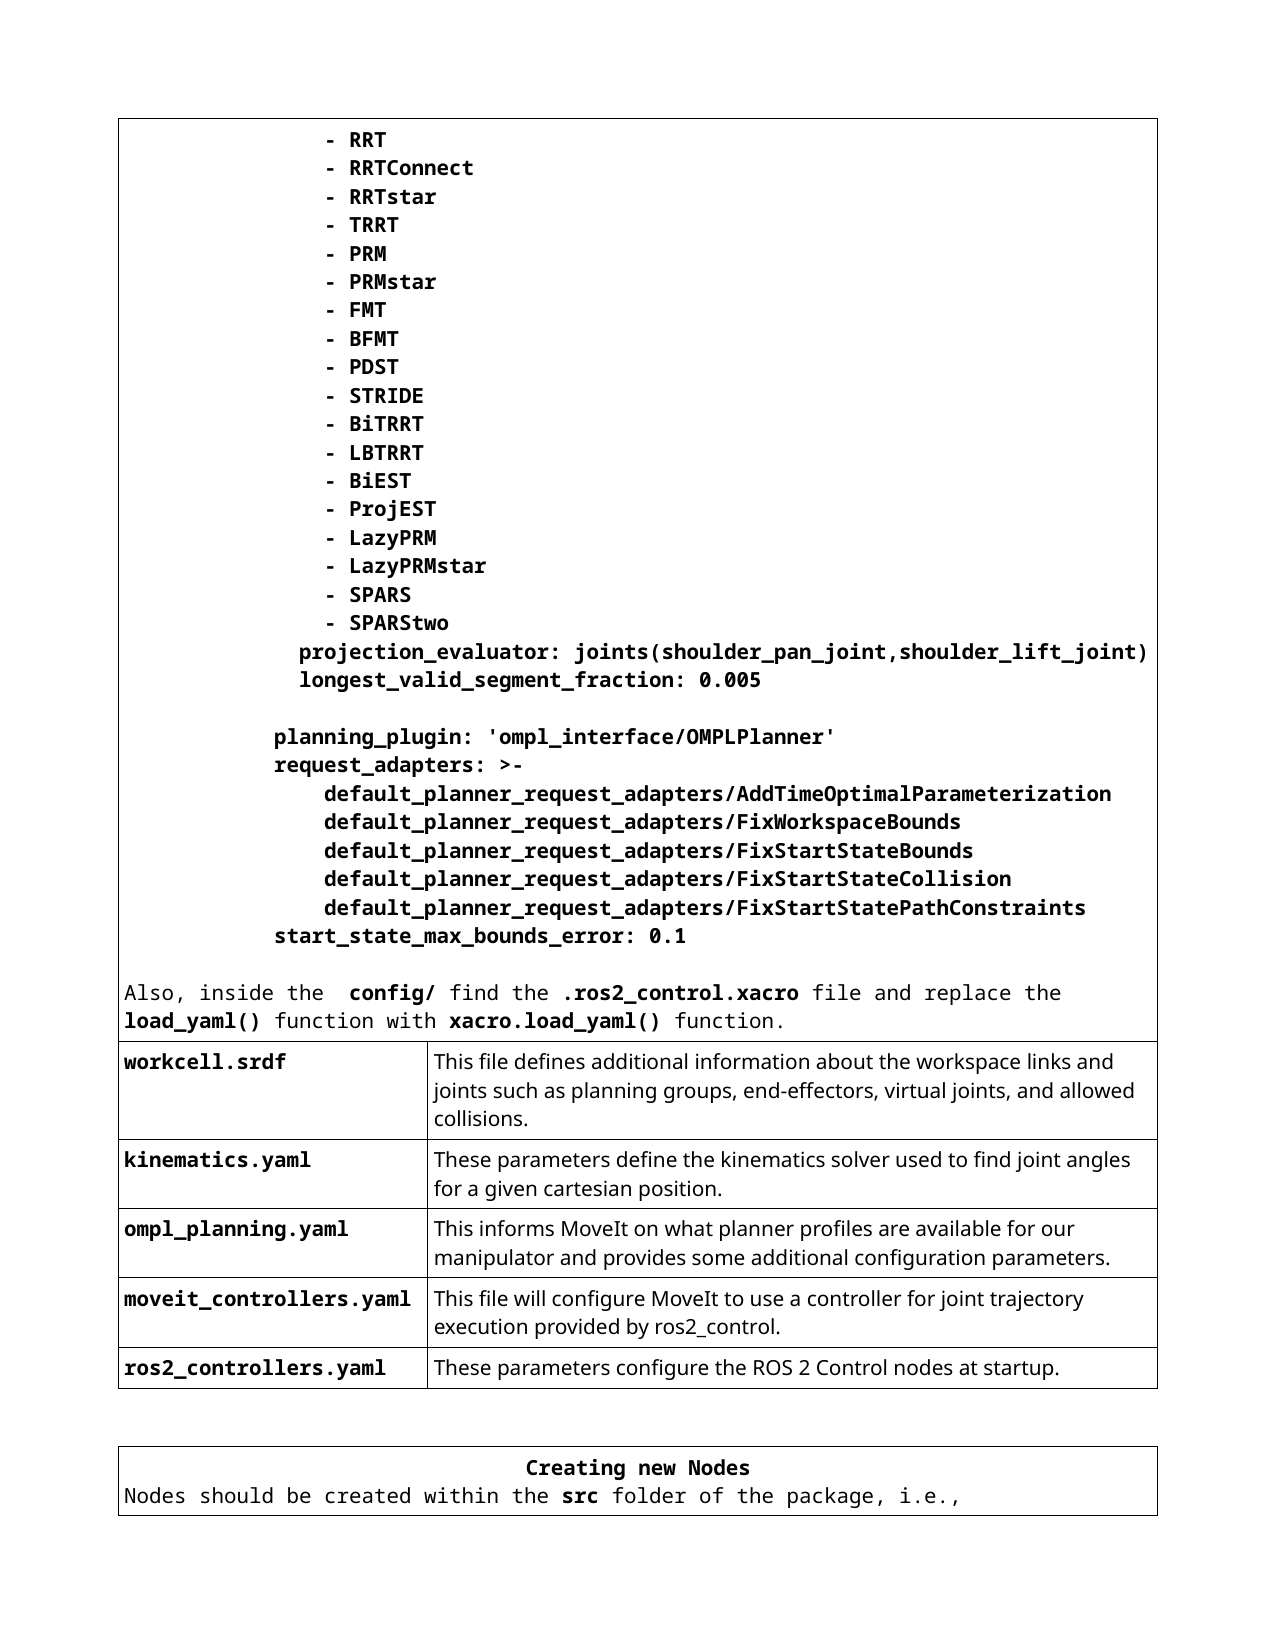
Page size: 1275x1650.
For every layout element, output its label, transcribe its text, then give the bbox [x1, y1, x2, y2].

table_cell This file will configure MoveIt to use a controller for joint trajectory execution provided by ros2_control. [428, 1278, 1157, 1347]
table_cell kinematics.yaml [119, 1140, 427, 1208]
table_header - RRT - RRTConnect - RRTstar - TRRT - PRM - PRMstar - FMT - BFMT - PDST - STRIDE - BiTRRT - LBTRRT - BiEST - ProjEST - LazyPRM - LazyPRMstar - SPARS - SPARStwo projection_evaluator: joints(shoulder_pan_joint,shoulder_lift_joint) longest_valid_segment_fraction: 0.005 planning_plugin: 'ompl_interface/OMPLPlanner' request_adapters: >- default_planner_request_adapters/AddTimeOptimalParameterization default_planner_request_adapters/FixWorkspaceBounds default_planner_request_adapters/FixStartStateBounds default_planner_request_adapters/FixStartStateCollision default_planner_request_adapters/FixStartStatePathConstraints start_state_max_bounds_error: 0.1 Also, inside the config/ find the .ros2_control.xacro file and replace the load_yaml() function with xacro.load_yaml() function. [119, 119, 1157, 1041]
table_cell These parameters define the kinematics solver used to find joint angles for a given cartesian position. [428, 1140, 1157, 1208]
table_cell moveit_controllers.yaml [119, 1278, 427, 1347]
table_cell ompl_planning.yaml [119, 1209, 427, 1277]
table_cell workcell.srdf [119, 1042, 427, 1138]
table_header Creating new Nodes Nodes should be created within the src folder of the package, i.e., [119, 1447, 1157, 1515]
table_cell ros2_controllers.yaml [119, 1348, 427, 1387]
table_cell These parameters configure the ROS 2 Control nodes at startup. [428, 1348, 1157, 1387]
table_cell This informs MoveIt on what planner profiles are available for our manipulator and provides some additional configuration parameters. [428, 1209, 1157, 1277]
table_cell This file defines additional information about the workspace links and joints such as planning groups, end-effectors, virtual joints, and allowed collisions. [428, 1042, 1157, 1138]
